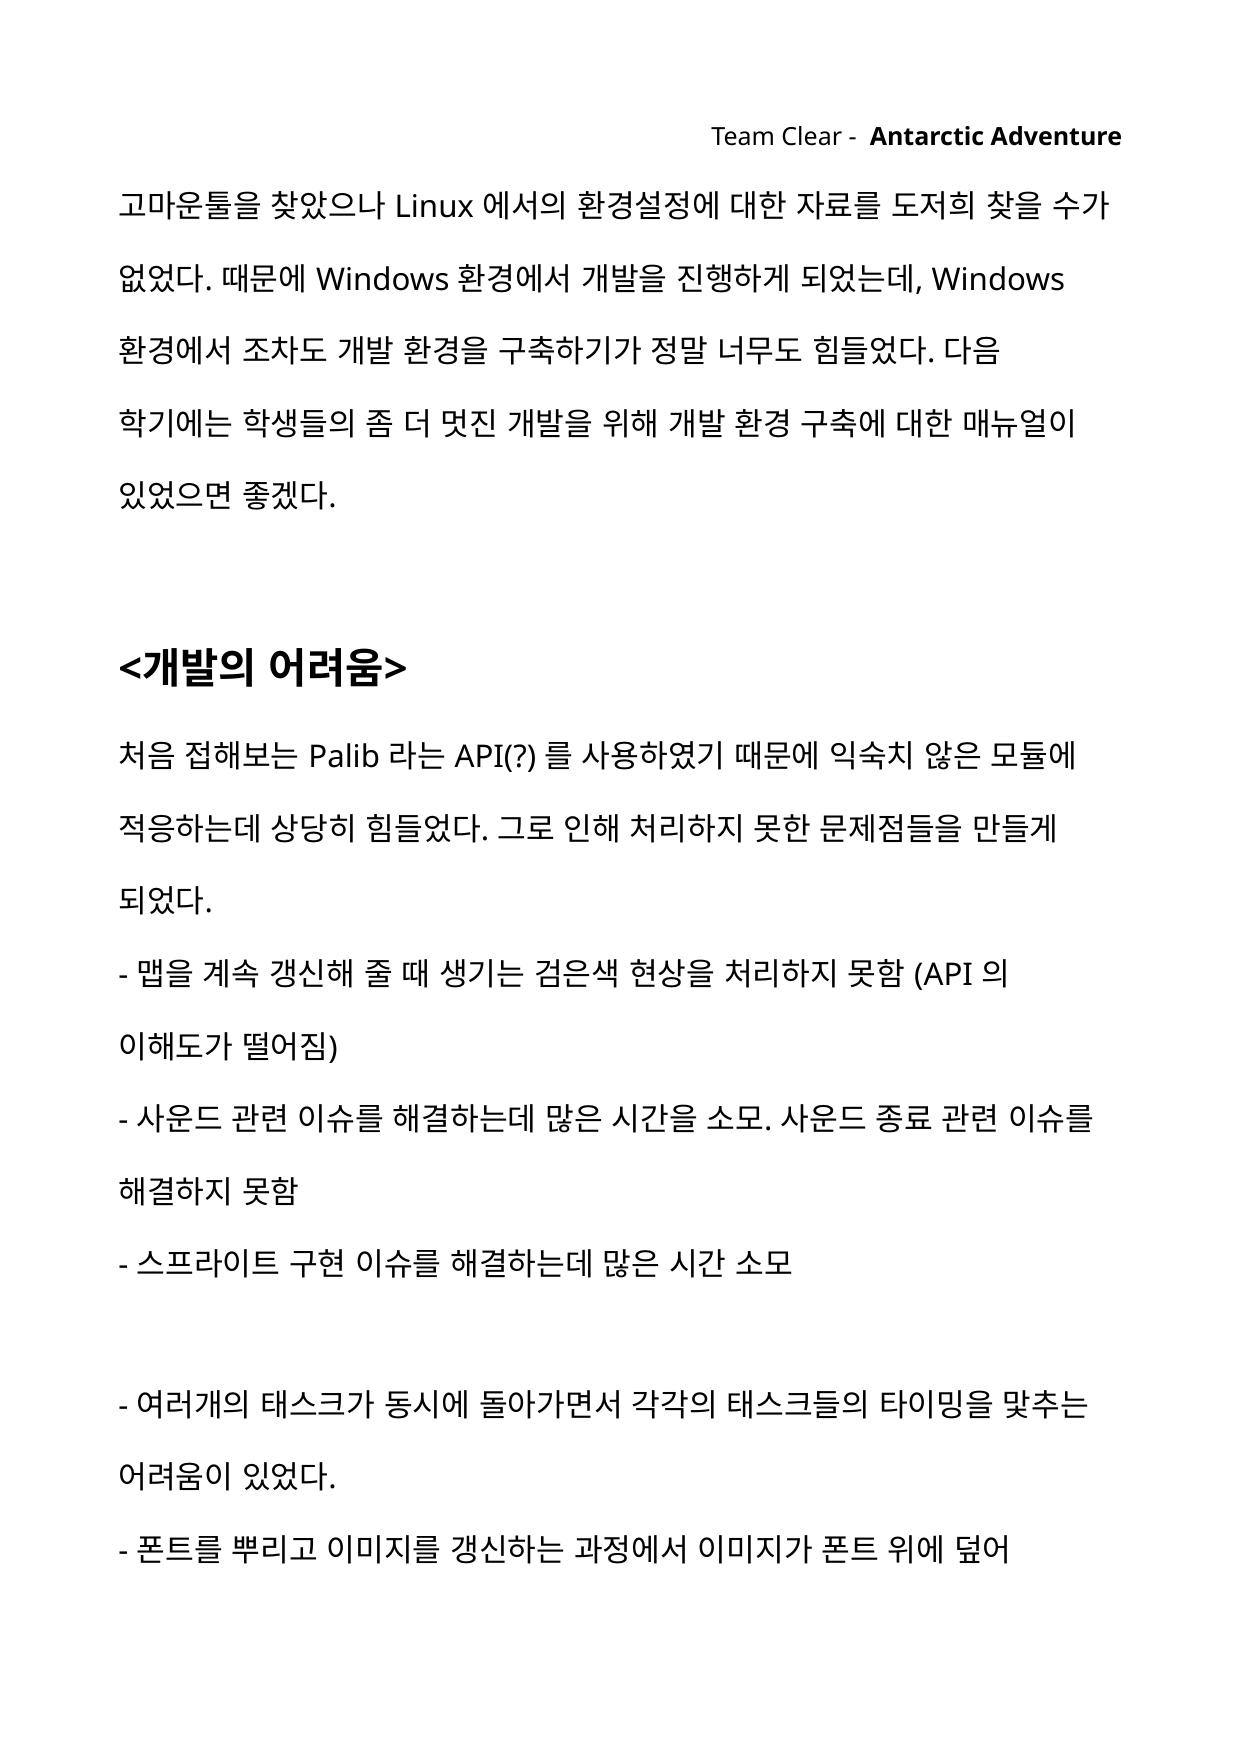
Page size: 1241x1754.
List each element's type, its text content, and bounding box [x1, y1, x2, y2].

text - 맵을 계속 갱신해 줄 때 생기는 검은색 현상을 처리하지 못함 (API 의 이해도가 떨어짐) [118, 949, 1122, 1067]
text - 스프라이트 구현 이슈를 해결하는데 많은 시간 소모 [118, 1239, 1122, 1284]
text - 여러개의 태스크가 동시에 돌아가면서 각각의 태스크들의 타이밍을 맟추는 어려움이 있었다. [118, 1380, 1122, 1498]
text - 폰트를 뿌리고 이미지를 갱신하는 과정에서 이미지가 폰트 위에 덮어 [118, 1525, 1122, 1570]
text 고마운툴을 찾았으나 Linux 에서의 환경설정에 대한 자료를 도저희 찾을 수가 없었다. 때문에 Windows 환경에서 개발을 진행하게 되었는데, Windows 환경에서 조차도 개발 환경을 구축하기가 정말 너무도 힘들었다. 다음 학기에는 학생들의 좀 더 멋진 개발을 위해 개발 환경 구축에 대한 매뉴얼이 있었으면 좋겠다. [118, 182, 1122, 517]
text - 사운드 관련 이슈를 해결하는데 많은 시간을 소모. 사운드 종료 관련 이슈를 해결하지 못함 [118, 1094, 1122, 1212]
text <개발의 어려움> [118, 635, 1122, 695]
text 처음 접해보는 Palib 라는 API(?) 를 사용하였기 때문에 익숙치 않은 모듈에 적응하는데 상당히 힘들었다. 그로 인해 처리하지 못한 문제점들을 만들게 되었다. [118, 732, 1122, 922]
